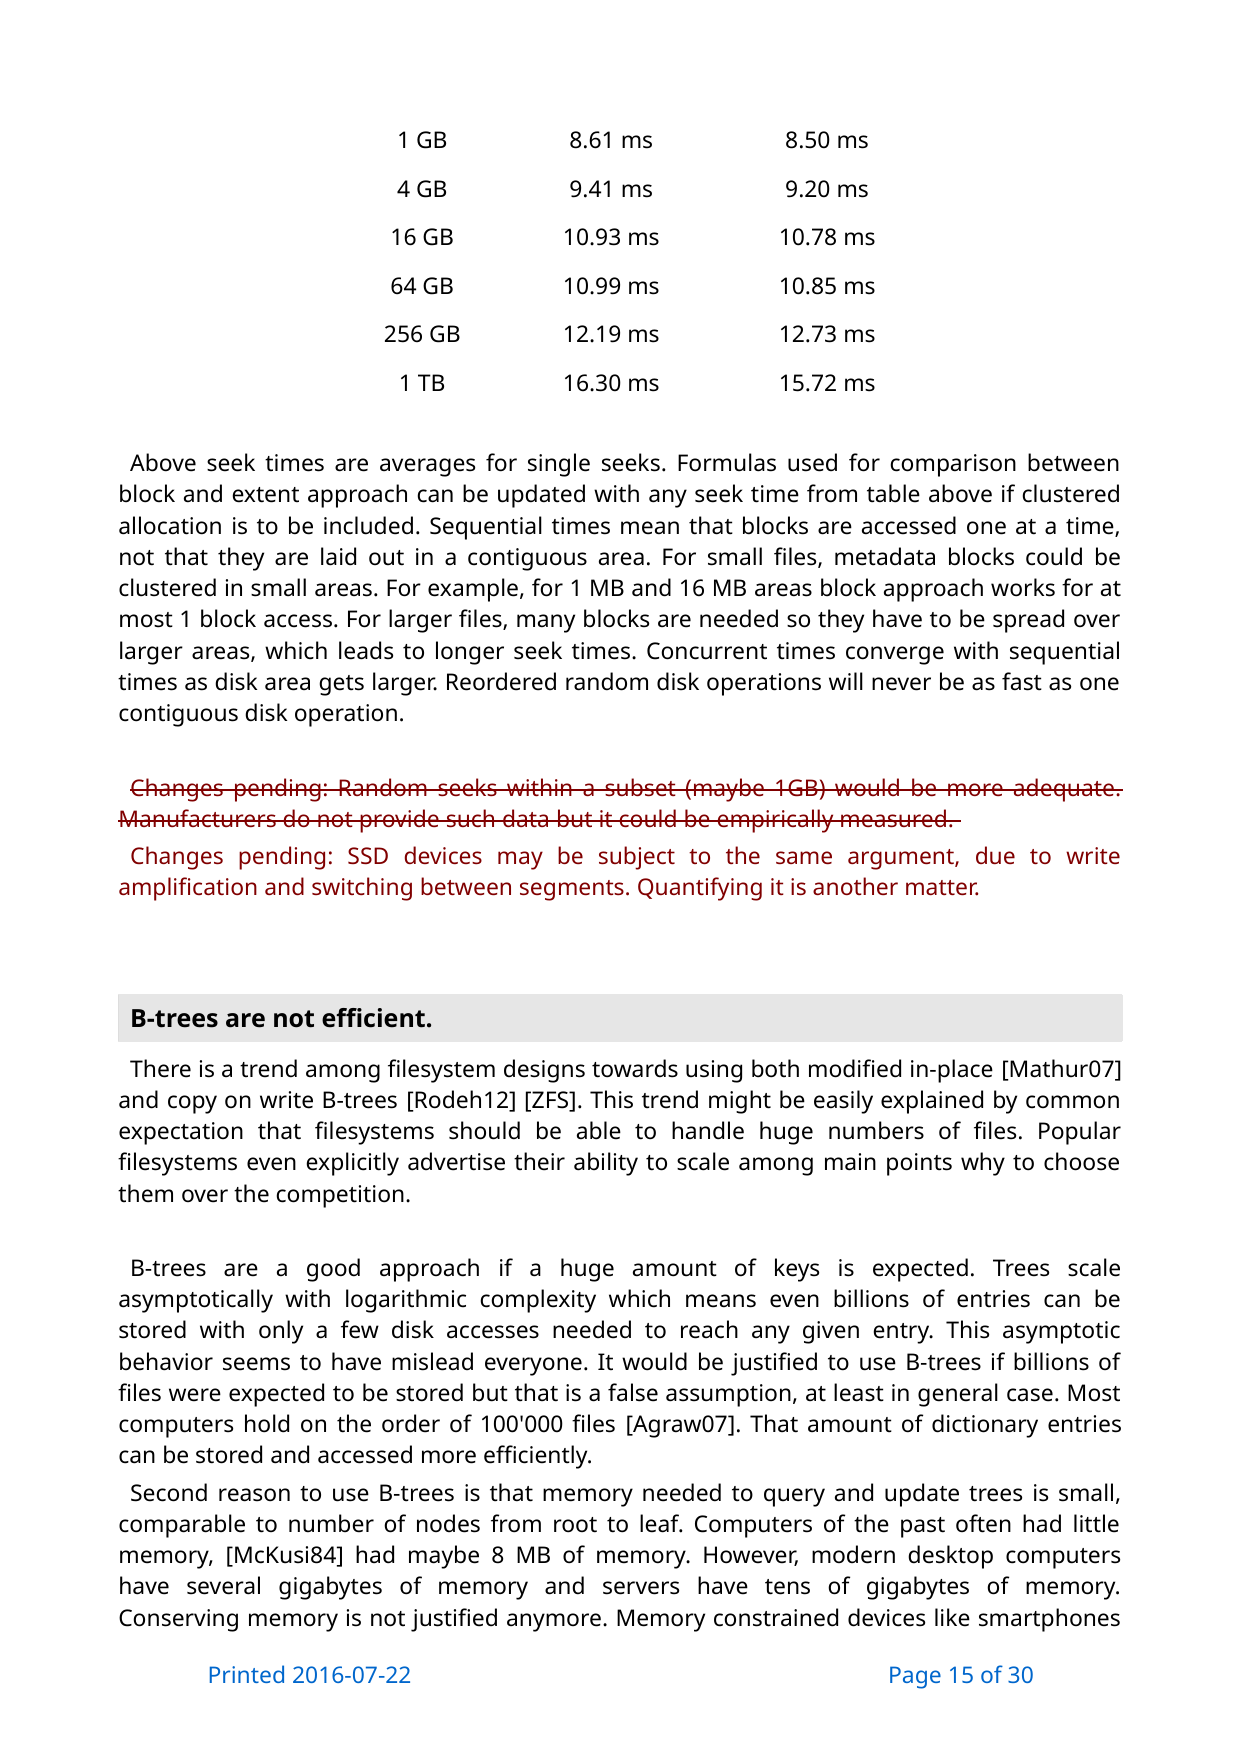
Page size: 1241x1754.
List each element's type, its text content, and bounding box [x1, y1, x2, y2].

table_cell [933, 264, 1122, 313]
table_cell [933, 361, 1122, 410]
table_cell [118, 118, 331, 167]
text Above seek times are averages for single seeks. Formulas used for comparison between block and extent approach can be updated with any seek time from table above if clustered allocation is to be included. Sequential times mean that blocks are accessed one at a time, not that they are laid out in a contiguous area. For small files, metadata blocks could be clustered in small areas. For example, for 1 MB and 16 MB areas block approach works for at most 1 block access. For larger files, many blocks are needed so they have to be spread over larger areas, which leads to longer seek times. Concurrent times converge with sequential times as disk area gets larger. Reordered random disk operations will never be as fast as one contiguous disk operation. [118, 447, 1122, 728]
table_cell 9.20 ms [709, 167, 933, 215]
table_cell [933, 118, 1122, 167]
text Changes pending: SSD devices may be subject to the same argument, due to write amplification and switching between segments. Quantifying it is another matter. [118, 840, 1122, 902]
text Changes pending: Random seeks within a subset (maybe 1GB) would be more adequate. Manufacturers do not provide such data but it could be empirically measured. [118, 772, 1122, 834]
table_cell 8.61 ms [501, 118, 709, 167]
table_cell 16 GB [331, 215, 501, 264]
text Second reason to use B-trees is that memory needed to query and update trees is small, comparable to number of nodes from root to leaf. Computers of the past often had little memory, [McKusi84] had maybe 8 MB of memory. However, modern desktop computers have several gigabytes of memory and servers have tens of gigabytes of memory. Conserving memory is not justified anymore. Memory constrained devices like smartphones [118, 1477, 1122, 1633]
table_cell 12.73 ms [709, 313, 933, 361]
table_cell [118, 361, 331, 410]
table_cell 12.19 ms [501, 313, 709, 361]
table_cell 15.72 ms [709, 361, 933, 410]
table_cell [118, 313, 331, 361]
table_cell 8.50 ms [709, 118, 933, 167]
table_cell 1 GB [331, 118, 501, 167]
table_cell 10.85 ms [709, 264, 933, 313]
table_cell [118, 264, 331, 313]
table_cell 64 GB [331, 264, 501, 313]
table_cell [118, 167, 331, 215]
text There is a trend among filesystem designs towards using both modified in-place [Mathur07] and copy on write B-trees [Rodeh12] [ZFS]. This trend might be easily explained by common expectation that filesystems should be able to handle huge numbers of files. Popular filesystems even explicitly advertise their ability to scale among main points why to choose them over the competition. [118, 1052, 1122, 1209]
table_cell 1 TB [331, 361, 501, 410]
table_cell 256 GB [331, 313, 501, 361]
table_cell 10.78 ms [709, 215, 933, 264]
subtitle B-trees are not efficient. [119, 996, 1122, 1041]
table_cell 10.99 ms [501, 264, 709, 313]
table_cell [933, 215, 1122, 264]
table_cell [118, 215, 331, 264]
table_cell [933, 167, 1122, 215]
text B-trees are a good approach if a huge amount of keys is expected. Trees scale asymptotically with logarithmic complexity which means even billions of entries can be stored with only a few disk accesses needed to reach any given entry. This asymptotic behavior seems to have mislead everyone. It would be justified to use B-trees if billions of files were expected to be stored but that is a false assumption, at least in general case. Most computers hold on the order of 100'000 files [Agraw07]. That amount of dictionary entries can be stored and accessed more efficiently. [118, 1252, 1122, 1471]
table_cell 9.41 ms [501, 167, 709, 215]
table_cell 4 GB [331, 167, 501, 215]
table_cell [933, 313, 1122, 361]
table_cell 16.30 ms [501, 361, 709, 410]
table_cell 10.93 ms [501, 215, 709, 264]
